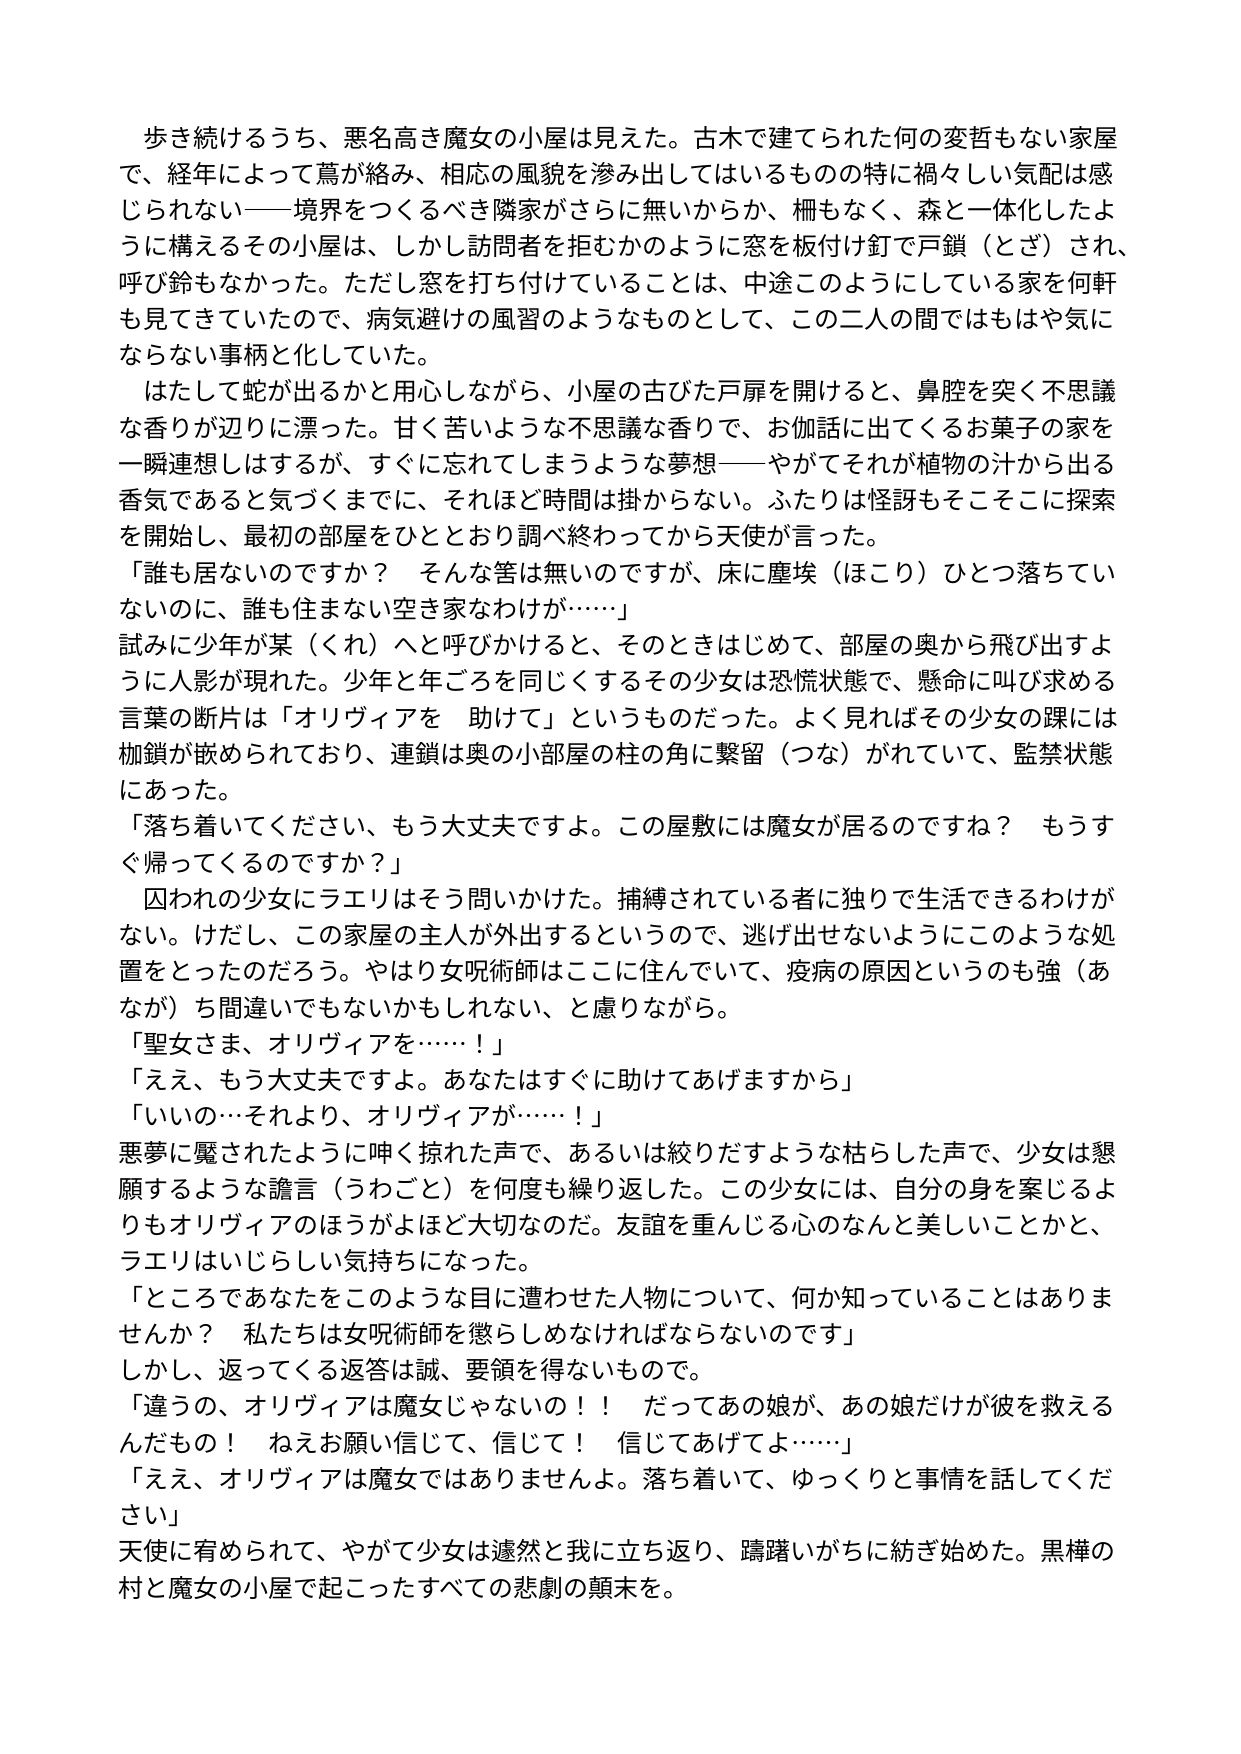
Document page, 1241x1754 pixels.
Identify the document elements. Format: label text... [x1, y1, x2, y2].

text 「違うの、オリヴィアは魔女じゃないの！！ だってあの娘が、あの娘だけが彼を救えるんだもの！ ねえお願い信じて、信じて！ 信じてあげてよ……」 [118, 1387, 1122, 1459]
text 「ええ、オリヴィアは魔女ではありませんよ。落ち着いて、ゆっくりと事情を話してください」 [118, 1459, 1122, 1532]
text 歩き続けるうち、悪名高き魔女の小屋は見えた。古木で建てられた何の変哲もない家屋で、経年によって蔦が絡み、相応の風貌を滲み出してはいるものの特に禍々しい気配は感じられない――境界をつくるべき隣家がさらに無いからか、柵もなく、森と一体化したように構えるその小屋は、しかし訪問者を拒むかのように窓を板付け釘で戸鎖（とざ）され、呼び鈴もなかった。ただし窓を打ち付けていることは、中途このようにしている家を何軒も見てきていたので、病気避けの風習のようなものとして、この二人の間ではもはや気にならない事柄と化していた。 [118, 118, 1122, 372]
text 悪夢に魘されたように呻く掠れた声で、あるいは絞りだすような枯らした声で、少女は懇願するような譫言（うわごと）を何度も繰り返した。この少女には、自分の身を案じるよりもオリヴィアのほうがよほど大切なのだ。友誼を重んじる心のなんと美しいことかと、ラエリはいじらしい気持ちになった。 [118, 1133, 1122, 1278]
text 「聖女さま、オリヴィアを……！」 [118, 1024, 1122, 1061]
text 「誰も居ないのですか？ そんな筈は無いのですが、床に塵埃（ほこり）ひとつ落ちていないのに、誰も住まない空き家なわけが……」 [118, 553, 1122, 626]
text 「落ち着いてください、もう大丈夫ですよ。この屋敷には魔女が居るのですね？ もうすぐ帰ってくるのですか？」 [118, 807, 1122, 879]
text はたして蛇が出るかと用心しながら、小屋の古びた戸扉を開けると、鼻腔を突く不思議な香りが辺りに漂った。甘く苦いような不思議な香りで、お伽話に出てくるお菓子の家を一瞬連想しはするが、すぐに忘れてしまうような夢想――やがてそれが植物の汁から出る香気であると気づくまでに、それほど時間は掛からない。ふたりは怪訝もそこそこに探索を開始し、最初の部屋をひととおり調べ終わってから天使が言った。 [118, 372, 1122, 553]
text 「ええ、もう大丈夫ですよ。あなたはすぐに助けてあげますから」 [118, 1061, 1122, 1097]
text 囚われの少女にラエリはそう問いかけた。捕縛されている者に独りで生活できるわけがない。けだし、この家屋の主人が外出するというので、逃げ出せないようにこのような処置をとったのだろう。やはり女呪術師はここに住んでいて、疫病の原因というのも強（あなが）ち間違いでもないかもしれない、と慮りながら。 [118, 879, 1122, 1024]
text 「いいの…それより、オリヴィアが……！」 [118, 1097, 1122, 1133]
text 天使に宥められて、やがて少女は遽然と我に立ち返り、躊躇いがちに紡ぎ始めた。黒樺の村と魔女の小屋で起こったすべての悲劇の顛末を。 [118, 1532, 1122, 1604]
text 試みに少年が某（くれ）へと呼びかけると、そのときはじめて、部屋の奥から飛び出すように人影が現れた。少年と年ごろを同じくするその少女は恐慌状態で、懸命に叫び求める言葉の断片は「オリヴィアを 助けて」というものだった。よく見ればその少女の踝には枷鎖が嵌められており、連鎖は奥の小部屋の柱の角に繋留（つな）がれていて、監禁状態にあった。 [118, 626, 1122, 807]
text 「ところであなたをこのような目に遭わせた人物について、何か知っていることはありませんか？ 私たちは女呪術師を懲らしめなければならないのです」 [118, 1278, 1122, 1351]
text しかし、返ってくる返答は誠、要領を得ないもので。 [118, 1351, 1122, 1387]
